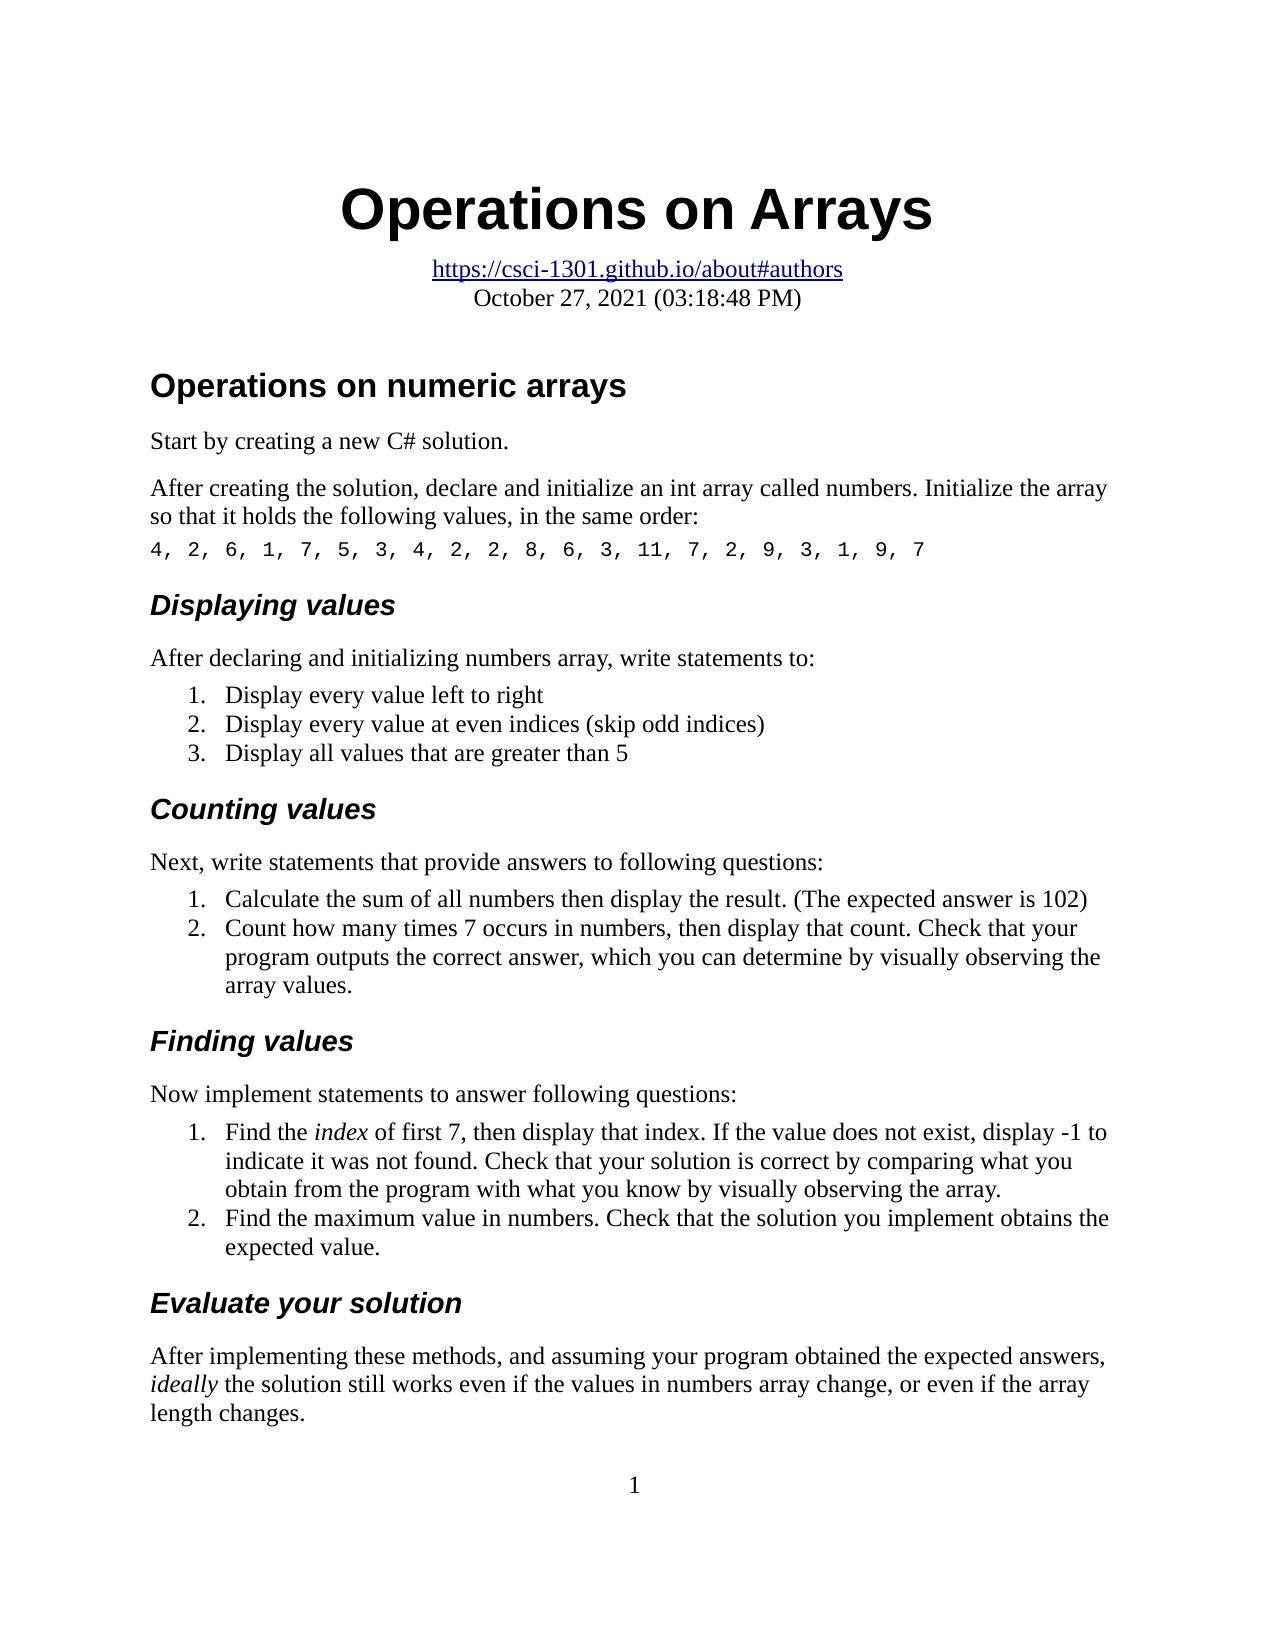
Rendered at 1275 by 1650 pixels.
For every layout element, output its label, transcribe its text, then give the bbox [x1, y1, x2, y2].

text October 27, 2021 (03:18:48 PM) [150, 283, 1125, 312]
subtitle Evaluate your solution [150, 1286, 1125, 1319]
subtitle Finding values [150, 1024, 1125, 1058]
text https://csci-1301.github.io/about#authors [150, 254, 1125, 283]
title Operations on Arrays [150, 175, 1125, 242]
list Find the index of first 7, then display that index. If the value does not exist, display -1 to indicate it was not found. Check that your solution is correct by comparing what you obtain from the program with what you know by visually observing the array. [187, 1117, 1125, 1203]
subtitle Operations on numeric arrays [150, 366, 1125, 404]
subtitle Displaying values [150, 588, 1125, 621]
text Start by creating a new C# solution. [150, 426, 1125, 455]
text After implementing these methods, and assuming your program obtained the expected answers, ideally the solution still works even if the values in numbers array change, or even if the array length changes. [150, 1341, 1125, 1427]
list Display every value left to right [187, 680, 1125, 709]
text After declaring and initializing numbers array, write statements to: [150, 643, 1125, 671]
subtitle Counting values [150, 792, 1125, 825]
list Find the maximum value in numbers. Check that the solution you implement obtains the expected value. [187, 1203, 1125, 1261]
text Next, write statements that provide answers to following questions: [150, 847, 1125, 875]
text Now implement statements to answer following questions: [150, 1079, 1125, 1108]
list Display every value at even indices (skip odd indices) [187, 709, 1125, 738]
text After creating the solution, declare and initialize an int array called numbers. Initialize the array so that it holds the following values, in the same order: [150, 473, 1125, 530]
list Display all values that are greater than 5 [187, 738, 1125, 767]
text 4, 2, 6, 1, 7, 5, 3, 4, 2, 2, 8, 6, 3, 11, 7, 2, 9, 3, 1, 9, 7 [150, 539, 1125, 563]
list Count how many times 7 occurs in numbers, then display that count. Check that your program outputs the correct answer, which you can determine by visually observing the array values. [187, 913, 1125, 999]
list Calculate the sum of all numbers then display the result. (The expected answer is 102) [187, 884, 1125, 913]
